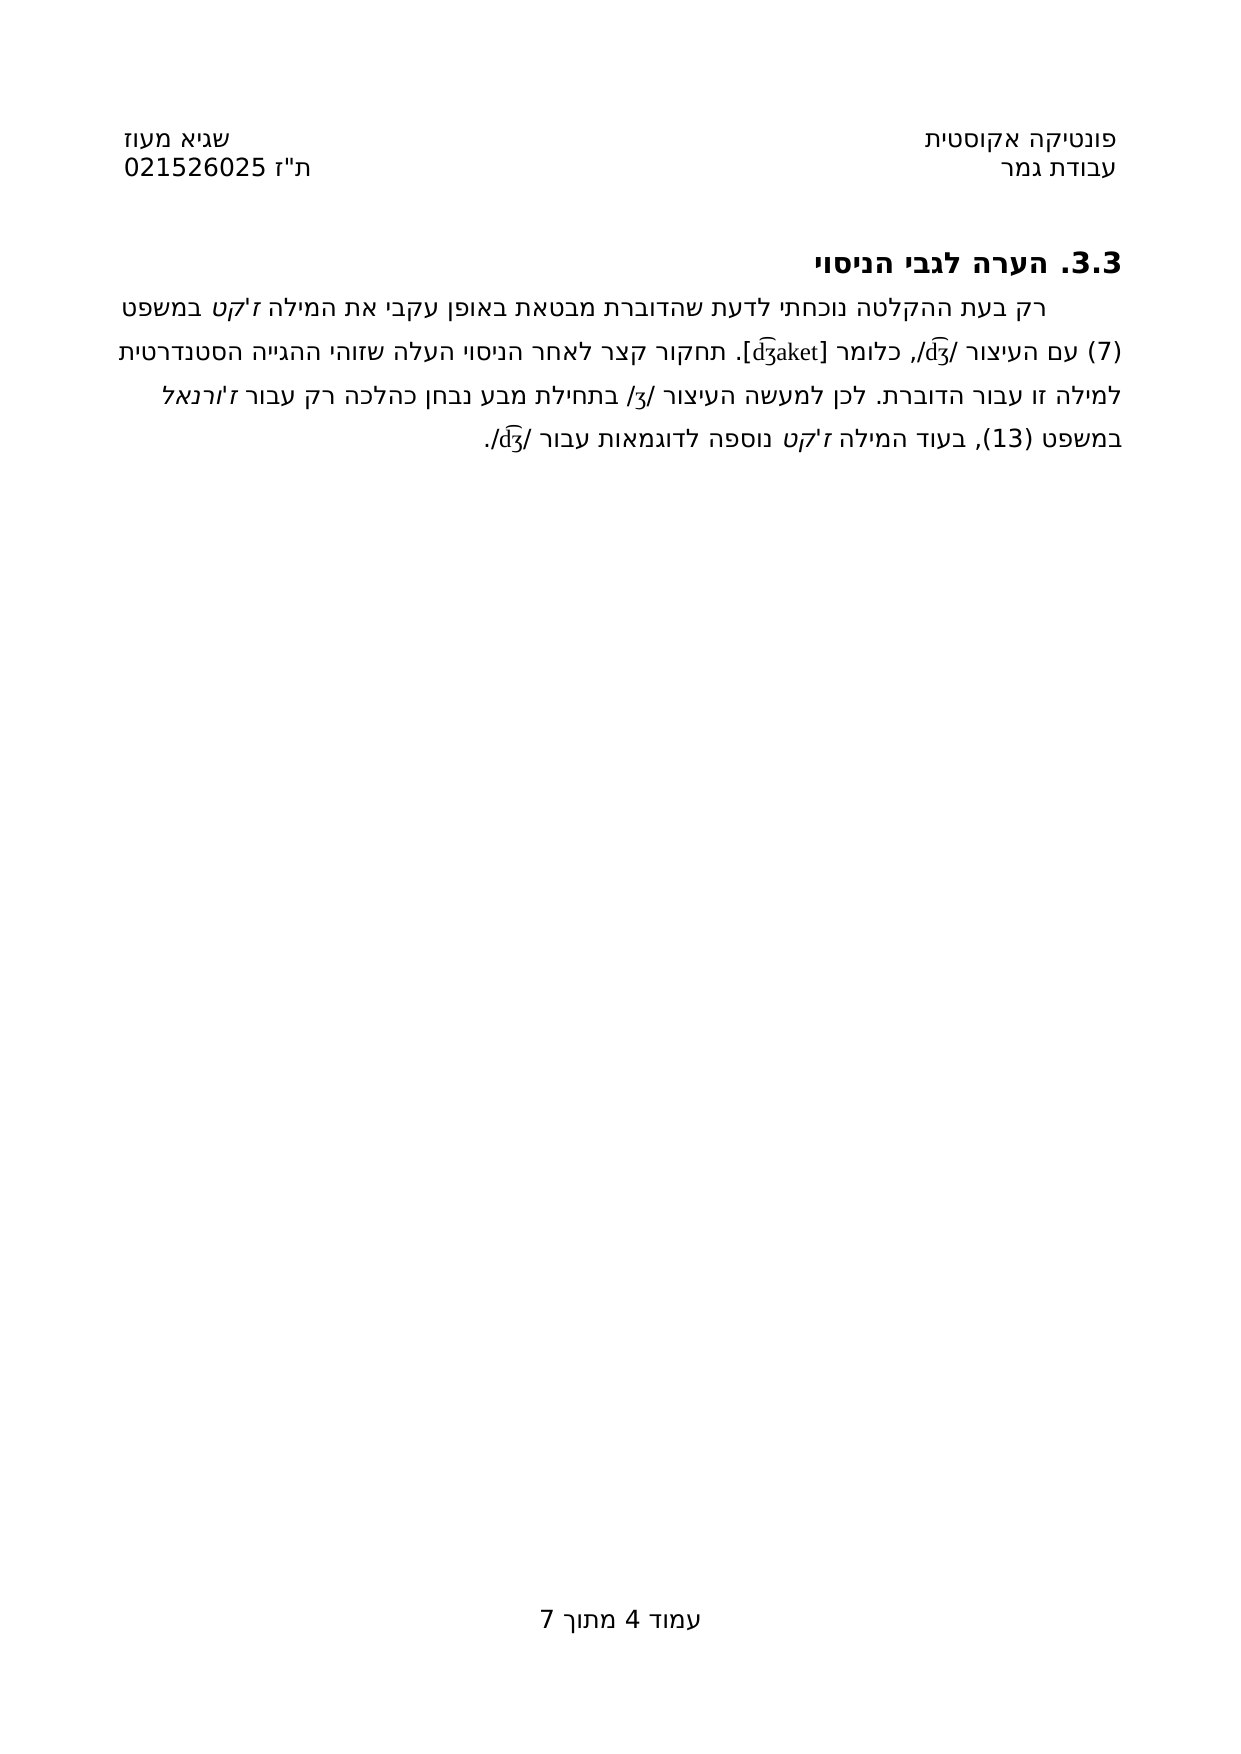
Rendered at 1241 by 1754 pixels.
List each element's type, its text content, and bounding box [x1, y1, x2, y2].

text רק בעת ההקלטה נוכחתי לדעת שהדוברת מבטאת באופן עקבי את המילה ז'קט במשפט (7) עם העיצור /d͡ʒ/, כלומר [d͡ʒaket]. תחקור קצר לאחר הניסוי העלה שזוהי ההגייה הסטנדרטית למילה זו עבור הדוברת. לכן למעשה העיצור /ʒ/ בתחילת מבע נבחן כהלכה רק עבור ז'ורנאל במשפט (13), בעוד המילה ז'קט נוספה לדוגמאות עבור /d͡ʒ/. [118, 293, 1122, 454]
subtitle הערה לגבי הניסוי [118, 247, 1122, 281]
